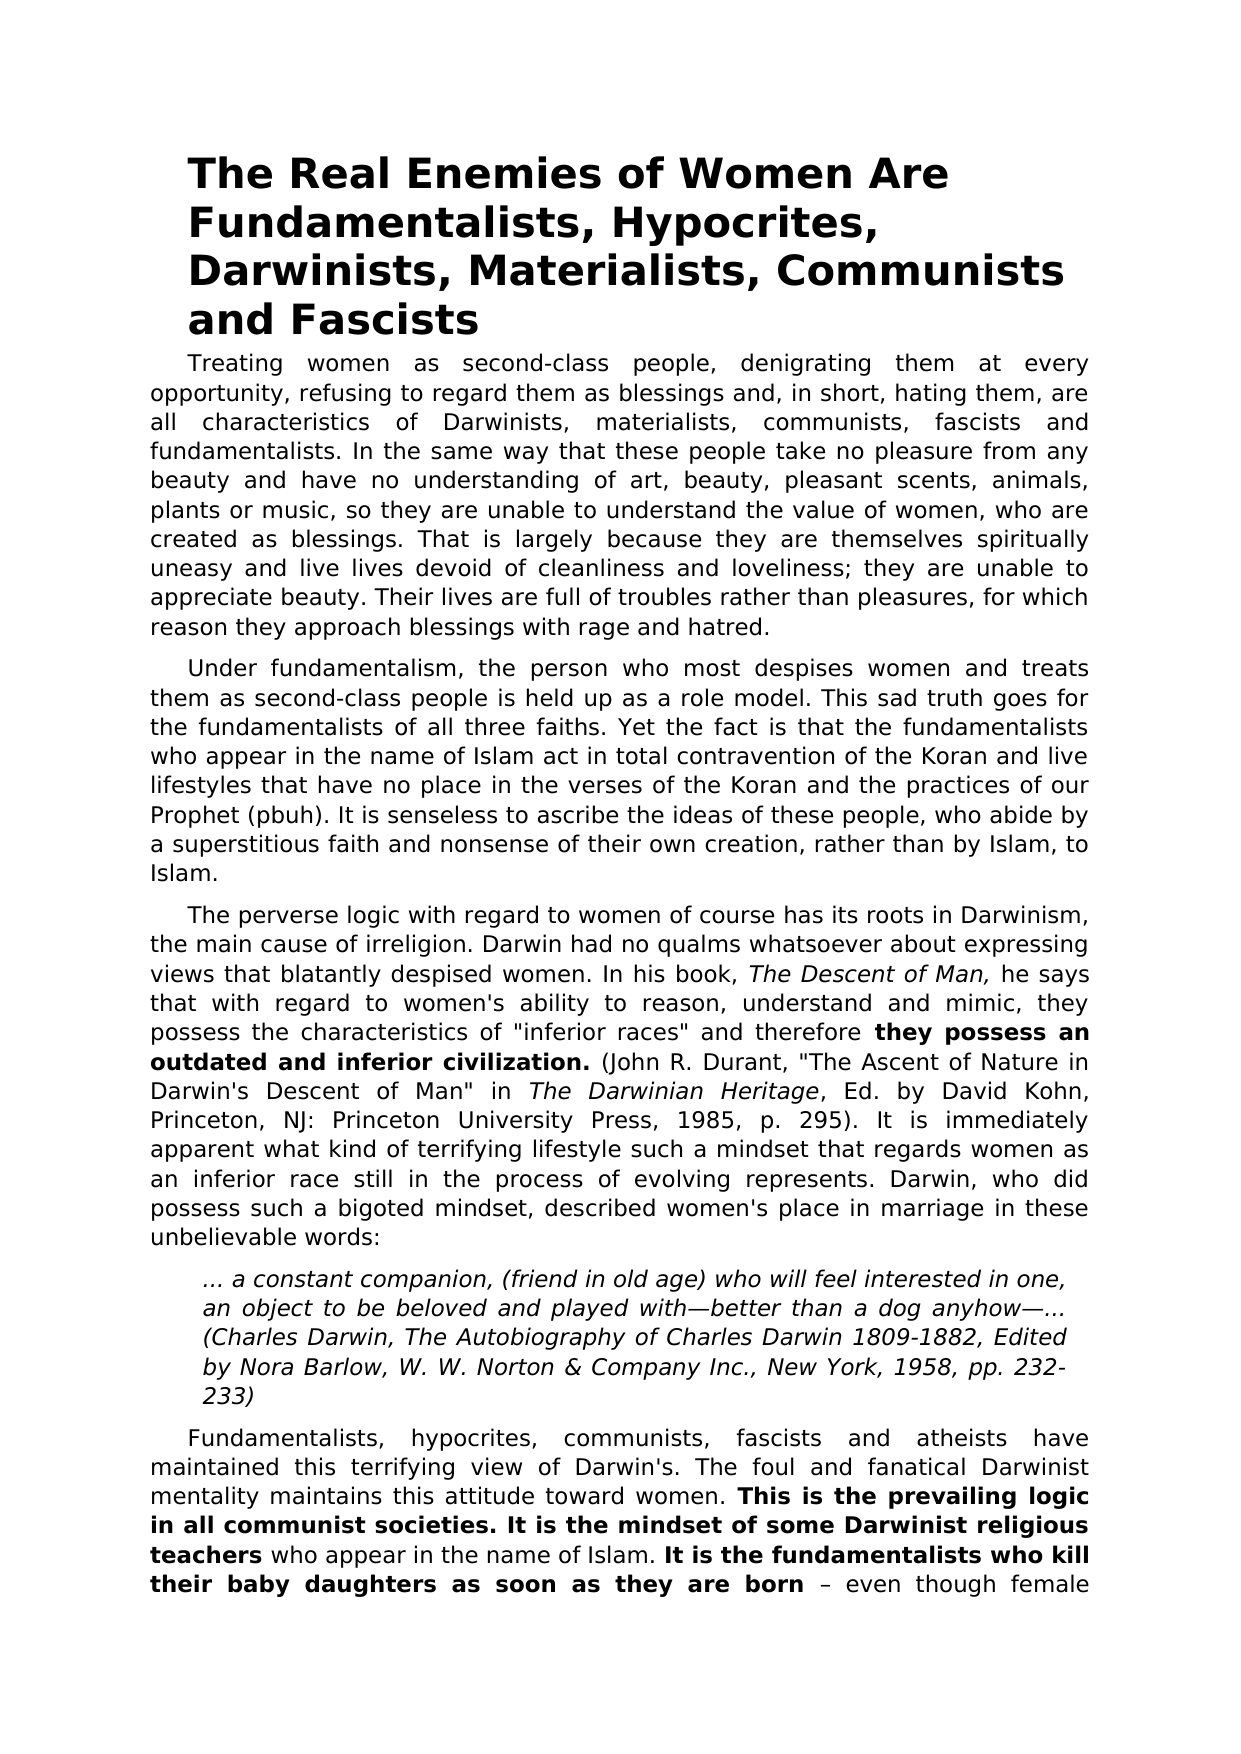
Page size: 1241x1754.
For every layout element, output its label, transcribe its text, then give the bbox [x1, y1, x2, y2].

text Under fundamentalism, the person who most despises women and treats them as second-class people is held up as a role model. This sad truth goes for the fundamentalists of all three faiths. Yet the fact is that the fundamentalists who appear in the name of Islam act in total contravention of the Koran and live lifestyles that have no place in the verses of the Koran and the practices of our Prophet (pbuh). It is senseless to ascribe the ideas of these people, who abide by a superstitious faith and nonsense of their own creation, rather than by Islam, to Islam. [150, 656, 1090, 887]
text ... a constant companion, (friend in old age) who will feel interested in one, an object to be beloved and played with—better than a dog anyhow—... (Charles Darwin, The Autobiography of Charles Darwin 1809-1882, Edited by Nora Barlow, W. W. Norton & Company Inc., New York, 1958, pp. 232-233) [202, 1266, 1068, 1410]
text Fundamentalists, hypocrites, communists, fascists and atheists have maintained this terrifying view of Darwin's. The foul and fanatical Darwinist mentality maintains this attitude toward women. This is the prevailing logic in all communist societies. It is the mindset of some Darwinist religious teachers who appear in the name of Islam. It is the fundamentalists who kill their baby daughters as soon as they are born – even though female [150, 1425, 1090, 1598]
subtitle The Real Enemies of Women Are Fundamentalists, Hypocrites, Darwinists, Materialists, Communists and Fascists [187, 150, 1090, 344]
text The perverse logic with regard to women of course has its roots in Darwinism, the main cause of irreligion. Darwin had no qualms whatsoever about expressing views that blatantly despised women. In his book, The Descent of Man, he says that with regard to women's ability to reason, understand and mimic, they possess the characteristics of "inferior races" and therefore they possess an outdated and inferior civilization. (John R. Durant, "The Ascent of Nature in Darwin's Descent of Man" in The Darwinian Heritage, Ed. by David Kohn, Princeton, NJ: Princeton University Press, 1985, p. 295). It is immediately apparent what kind of terrifying lifestyle such a mindset that regards women as an inferior race still in the process of evolving represents. Darwin, who did possess such a bigoted mindset, described women's place in marriage in these unbelievable words: [150, 902, 1090, 1251]
text Treating women as second-class people, denigrating them at every opportunity, refusing to regard them as blessings and, in short, hating them, are all characteristics of Darwinists, materialists, communists, fascists and fundamentalists. In the same way that these people take no pleasure from any beauty and have no understanding of art, beauty, pleasant scents, animals, plants or music, so they are unable to understand the value of women, who are created as blessings. That is largely because they are themselves spiritually uneasy and live lives devoid of cleanliness and loveliness; they are unable to appreciate beauty. Their lives are full of troubles rather than pleasures, for which reason they approach blessings with rage and hatred. [150, 350, 1090, 641]
